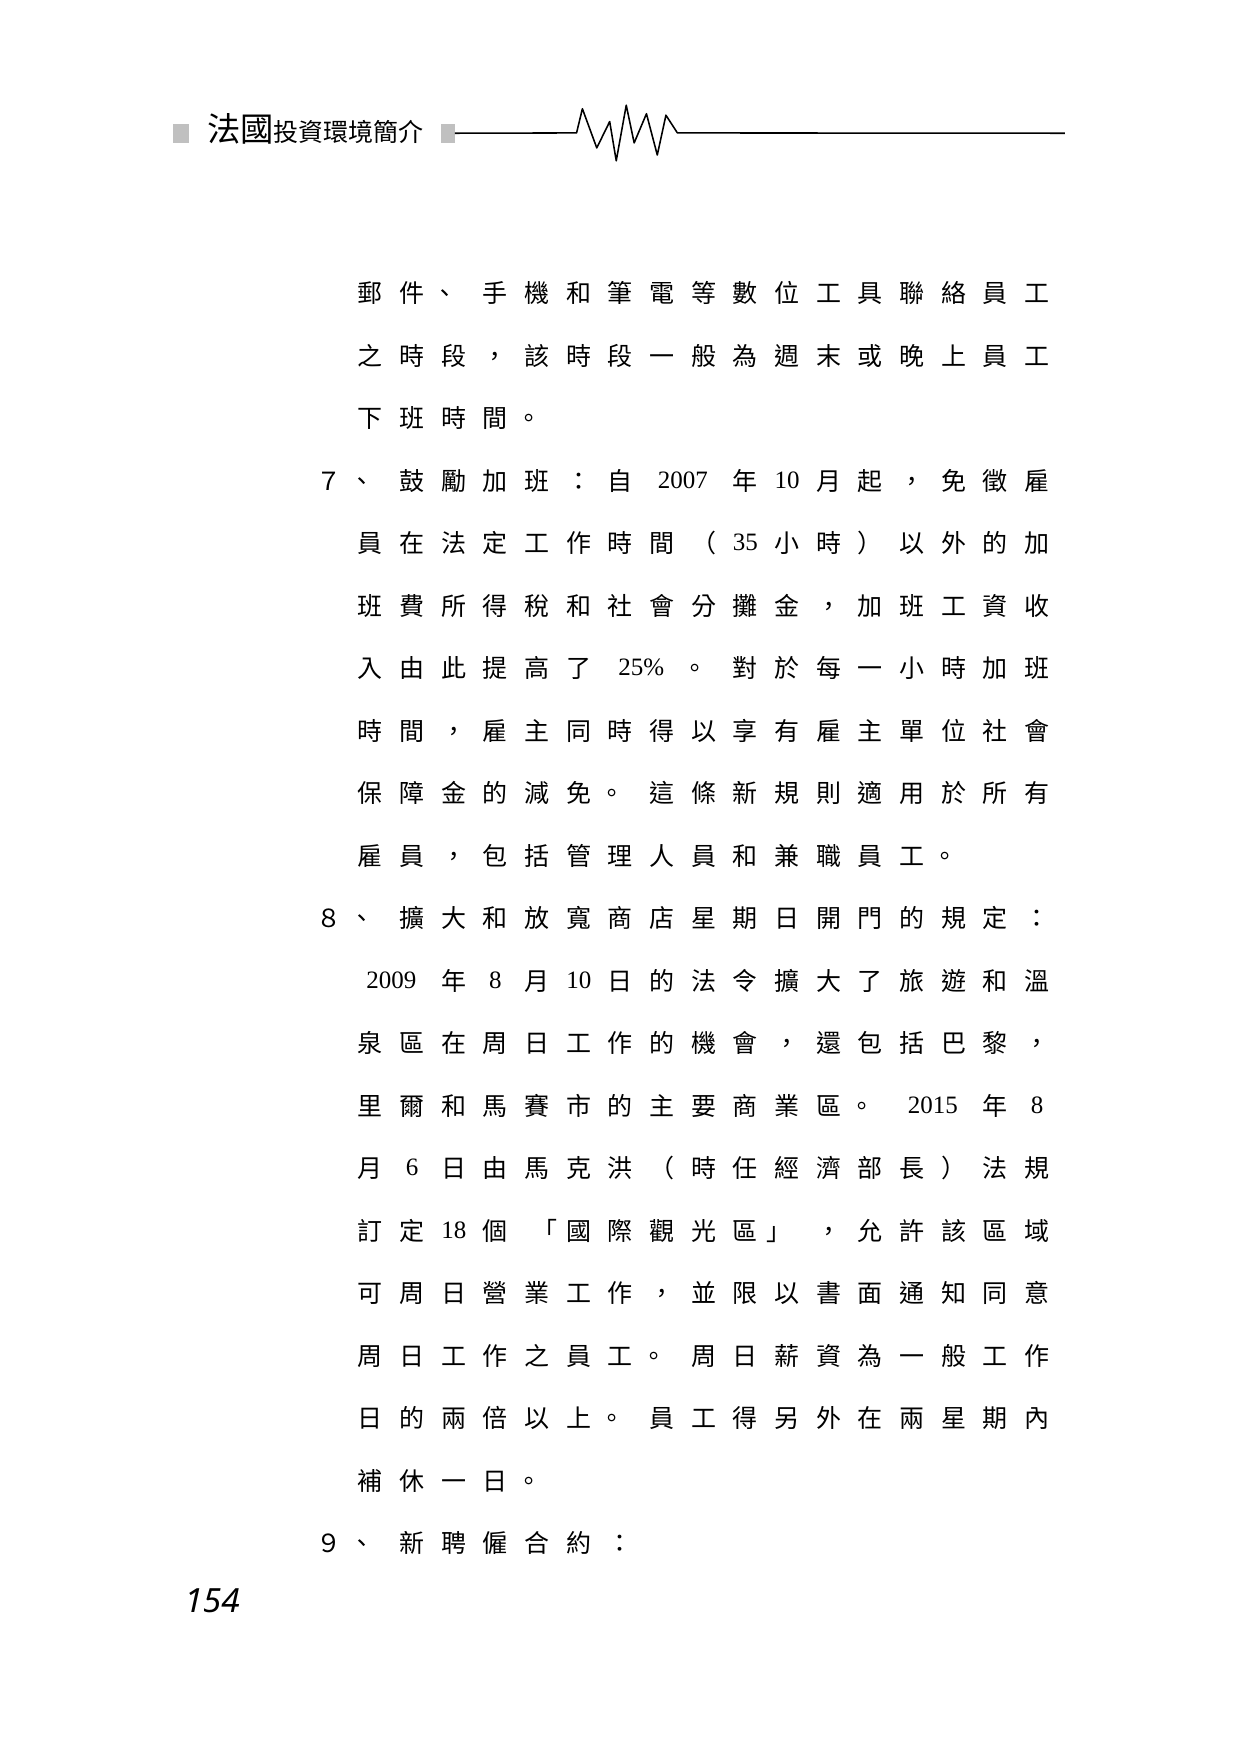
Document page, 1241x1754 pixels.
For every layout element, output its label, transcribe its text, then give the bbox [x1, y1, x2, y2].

text ７、鼓勵加班：自2007年10月起，免徵雇員在法定工作時間（35小時）以外的加班費所得稅和社會分攤金，加班工資收入由此提高了25%。對於每一小時加班時間，雇主同時得以享有雇主單位社會保障金的減免。這條新規則適用於所有雇員，包括管理人員和兼職員工。 [281, 438, 1058, 875]
text ９、新聘僱合約： [281, 1500, 1058, 1563]
text 郵件、手機和筆電等數位工具聯絡員工之時段，該時段一般為週末或晚上員工下班時間。 [281, 250, 1058, 438]
text ８、擴大和放寬商店星期日開門的規定：2009年8月10日的法令擴大了旅遊和溫泉區在周日工作的機會，還包括巴黎，里爾和馬賽市的主要商業區。2015年8月6日由馬克洪（時任經濟部長）法規訂定18個「國際觀光區」，允許該區域可周日營業工作，並限以書面通知同意周日工作之員工。周日薪資為一般工作日的兩倍以上。員工得另外在兩星期內補休一日。 [281, 875, 1058, 1500]
